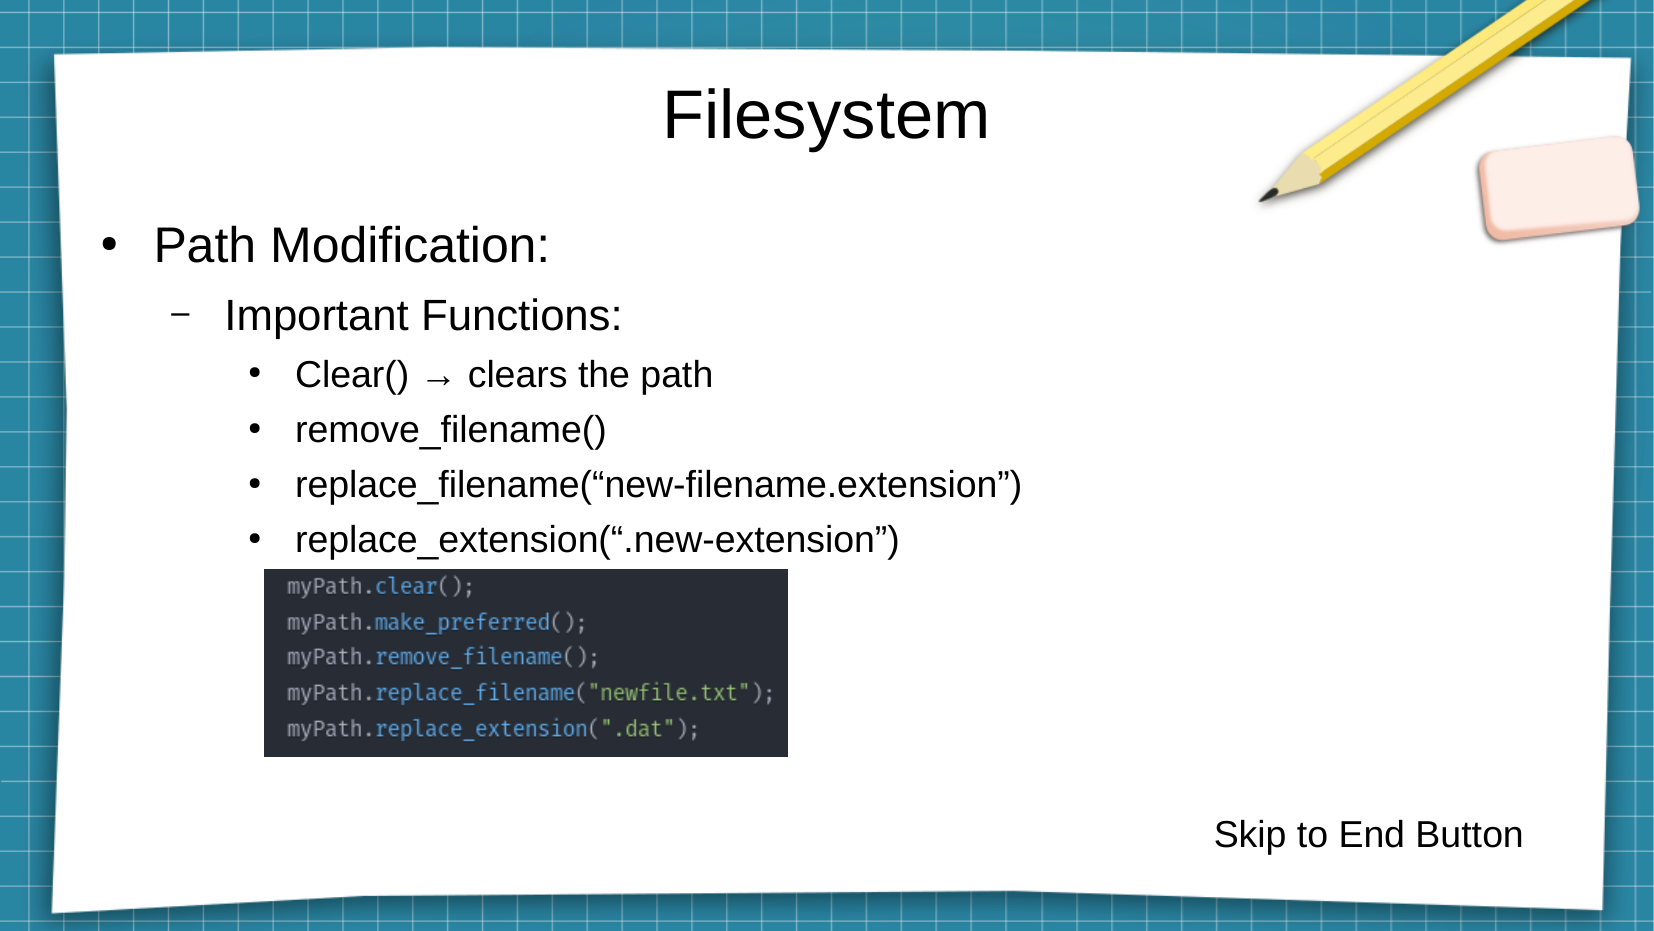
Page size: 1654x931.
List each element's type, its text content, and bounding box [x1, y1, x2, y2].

list Path Modification: Important Functions: Clear() → clears the path remove_filename() replace_filename(“new-filename.extension”) replace_extension(“.new-extension”) [82, 217, 1571, 758]
text_box Skip to End Button [1162, 805, 1576, 863]
picture [0, 0, 1654, 931]
title Filesystem [82, 37, 1571, 193]
